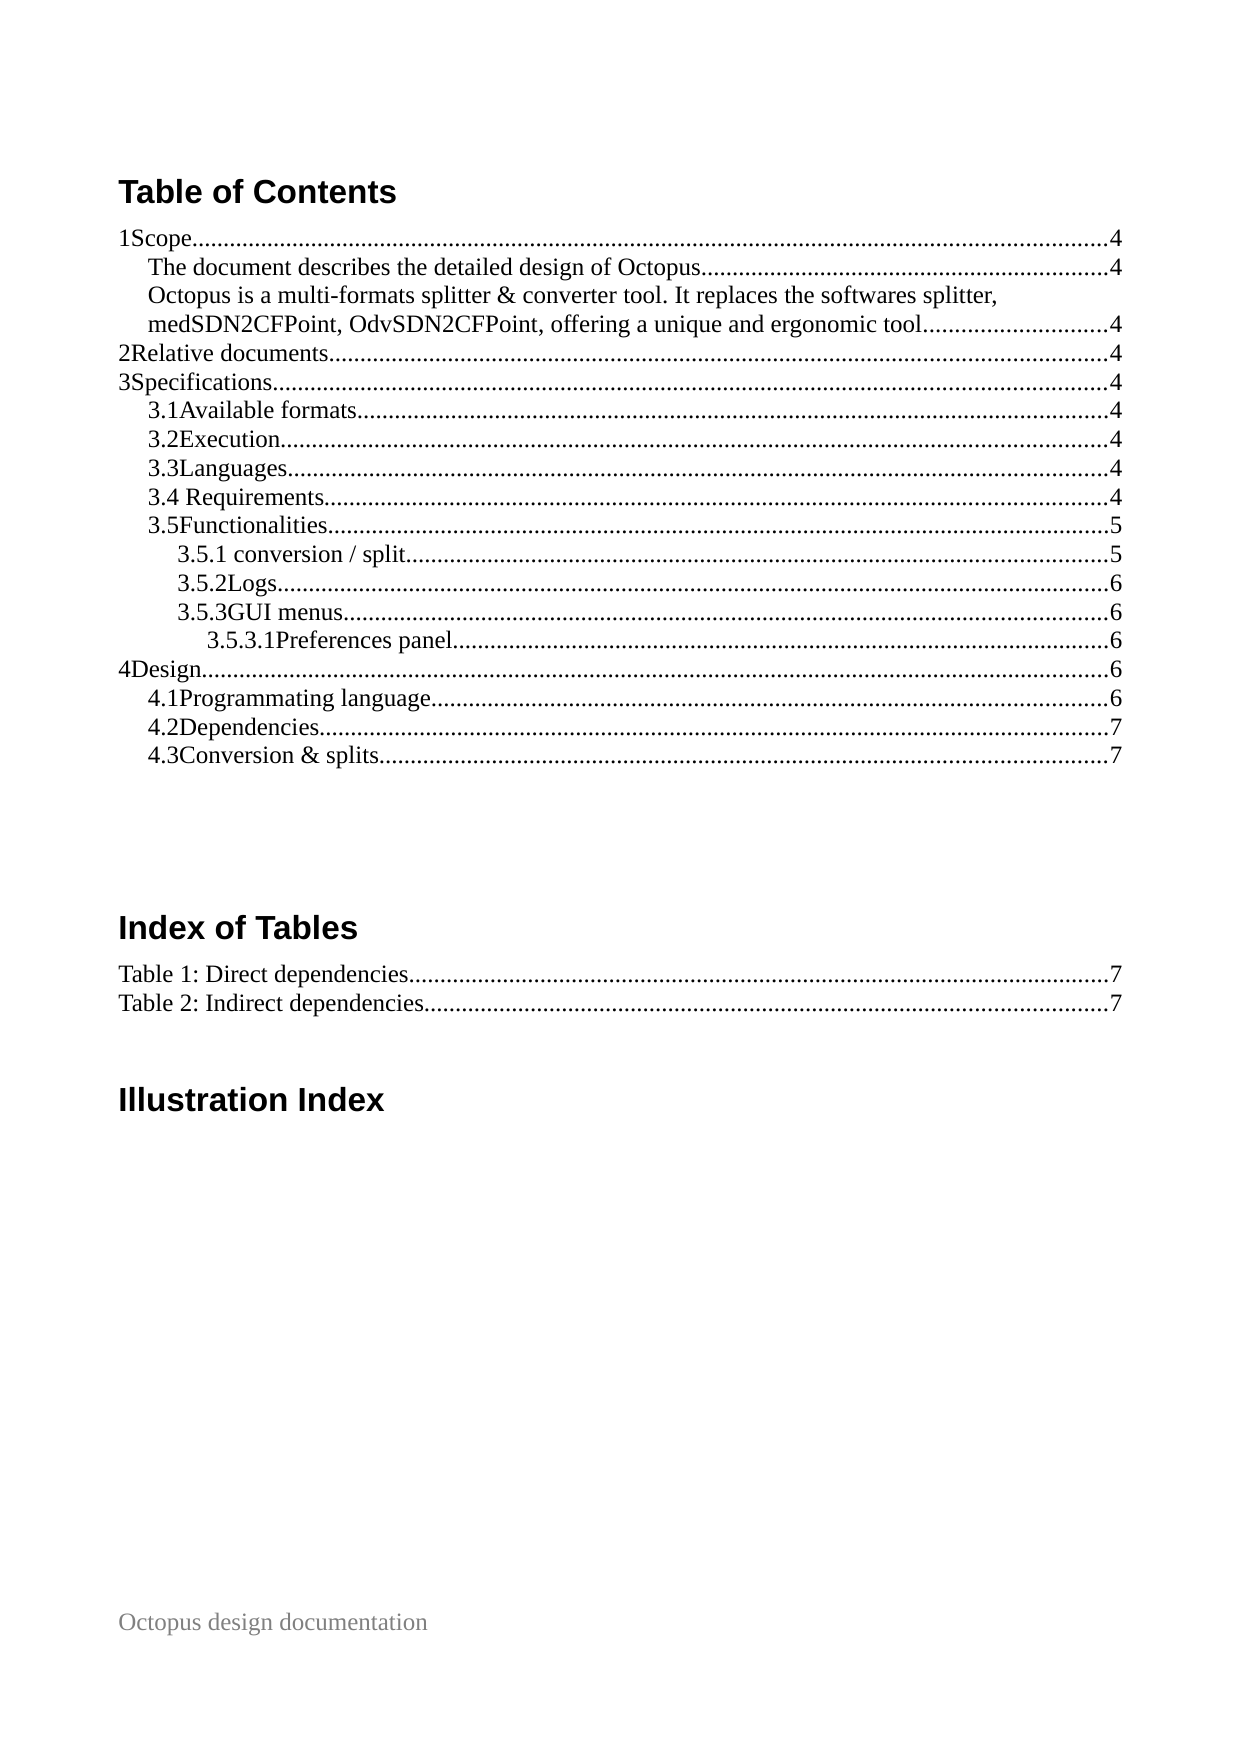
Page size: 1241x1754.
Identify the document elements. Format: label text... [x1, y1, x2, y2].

text 3.4 Requirements 4 [148, 482, 1122, 510]
text 3.2Execution 4 [148, 424, 1122, 453]
text Table 1: Direct dependencies 7 [118, 959, 1122, 988]
subtitle Table of Contents [118, 172, 1122, 210]
text 3.5Functionalities 5 [148, 510, 1122, 539]
subtitle Index of Tables [118, 908, 1122, 947]
text The document describes the detailed design of Octopus. 4 [148, 252, 1122, 280]
text 4Design 6 [118, 654, 1122, 683]
text 3.5.1 conversion / split 5 [177, 539, 1122, 568]
text 3.5.3GUI menus 6 [177, 597, 1122, 625]
text 4.1Programmating language 6 [148, 683, 1122, 712]
text Octopus is a multi-formats splitter & converter tool. It replaces the softwares splitter, medSDN2CFPoint, OdvSDN2CFPoint, offering a unique and ergonomic tool. 4 [148, 280, 1122, 338]
text Table 2: Indirect dependencies 7 [118, 988, 1122, 1017]
text 1Scope 4 [118, 223, 1122, 252]
text 3.5.2Logs 6 [177, 568, 1122, 597]
text 4.2Dependencies 7 [148, 712, 1122, 740]
text 4.3Conversion & splits 7 [148, 740, 1122, 769]
text 2Relative documents 4 [118, 338, 1122, 367]
text 3Specifications 4 [118, 367, 1122, 395]
text 3.5.3.1Preferences panel 6 [207, 625, 1122, 654]
text 3.1Available formats 4 [148, 395, 1122, 424]
text 3.3Languages 4 [148, 453, 1122, 482]
subtitle Illustration Index [118, 1079, 1122, 1118]
